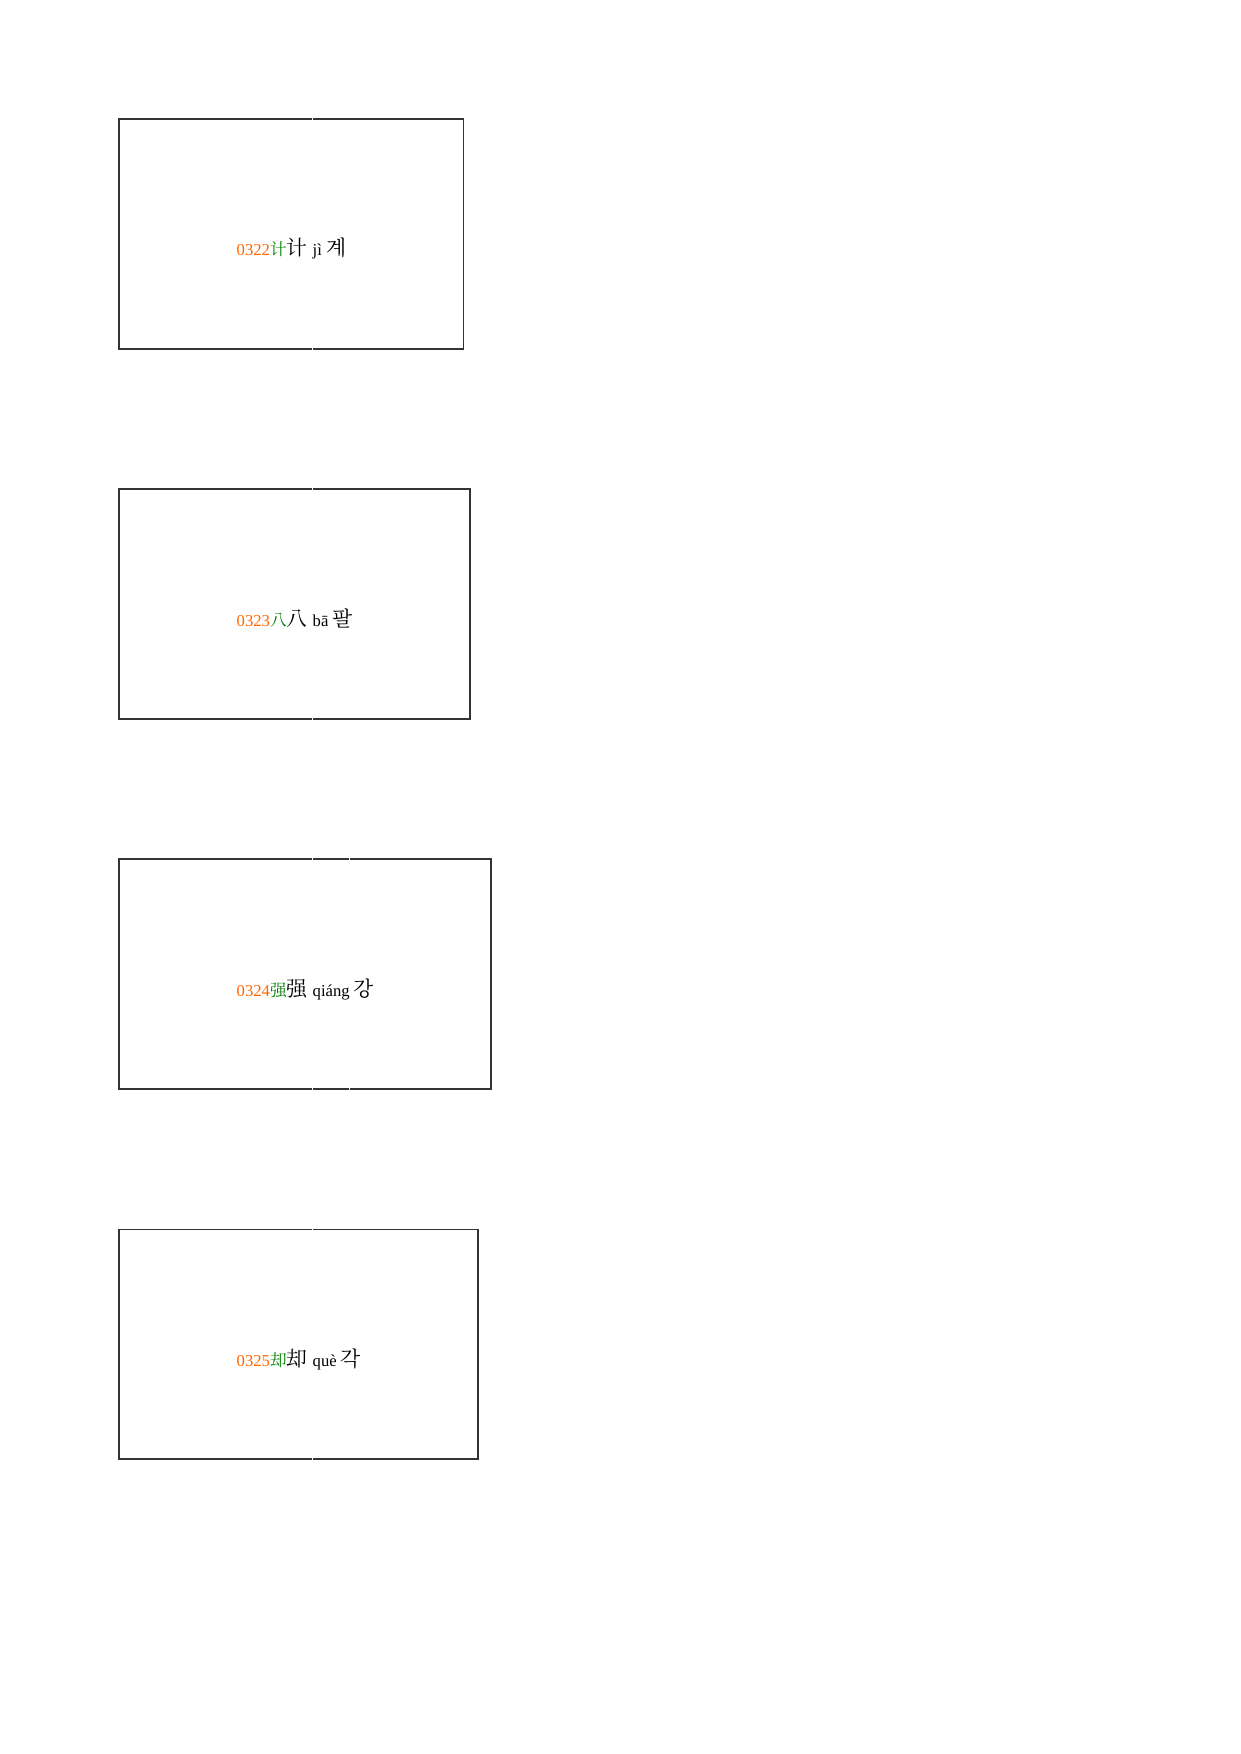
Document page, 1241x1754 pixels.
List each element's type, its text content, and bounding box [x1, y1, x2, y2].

text 0323八八 bā 팔 [120, 489, 469, 719]
text [479, 1228, 1122, 1460]
text [492, 858, 1122, 1090]
text 0324强强 qiáng 강 [120, 859, 490, 1089]
text [464, 118, 1122, 349]
text [471, 488, 1122, 719]
text 0325却却 què 각 [120, 1230, 477, 1459]
text 0322计计 jì 계 [120, 119, 463, 349]
